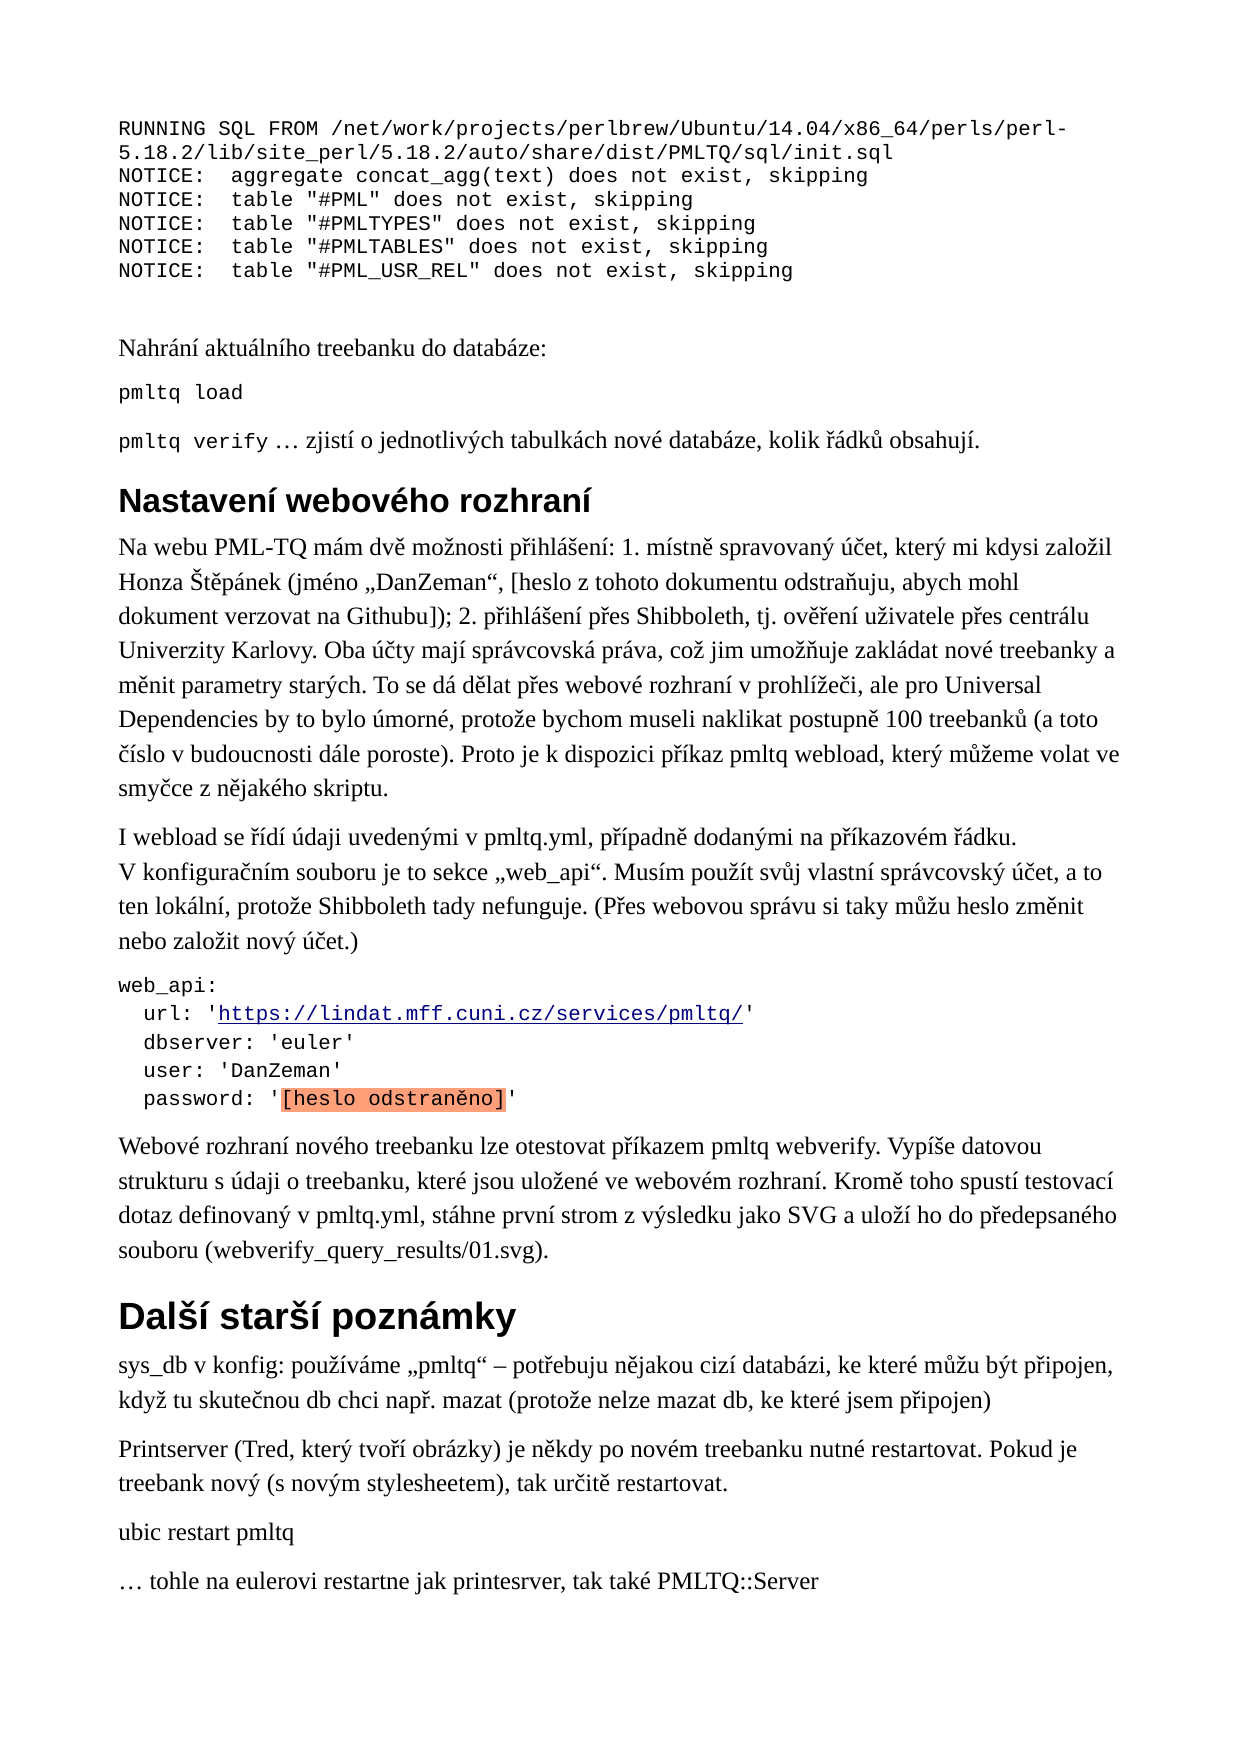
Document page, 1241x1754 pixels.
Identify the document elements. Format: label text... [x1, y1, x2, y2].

text web_api: url: 'https://lindat.mff.cuni.cz/services/pmltq/' dbserver: 'euler' user: 'DanZeman' password: '[heslo odstraněno]' [118, 975, 1122, 1112]
text Webové rozhraní nového treebanku lze otestovat příkazem pmltq webverify. Vypíše datovou strukturu s údaji o treebanku, které jsou uložené ve webovém rozhraní. Kromě toho spustí testovací dotaz definovaný v pmltq.yml, stáhne první strom z výsledku jako SVG a uloží ho do předepsaného souboru (webverify_query_results/01.svg). [118, 1131, 1122, 1263]
text sys_db v konfig: používáme „pmltq“ – potřebuju nějakou cizí databázi, ke které můžu být připojen, když tu skutečnou db chci např. mazat (protože nelze mazat db, ke které jsem připojen) [118, 1350, 1122, 1413]
text pmltq verify … zjistí o jednotlivých tabulkách nové databáze, kolik řádků obsahují. [118, 425, 1122, 454]
text NOTICE: table "#PML_USR_REL" does not exist, skipping [118, 260, 1122, 284]
text ubic restart pmltq [118, 1517, 1122, 1546]
text NOTICE: table "#PMLTYPES" does not exist, skipping [118, 213, 1122, 236]
text NOTICE: table "#PMLTABLES" does not exist, skipping [118, 236, 1122, 260]
text Printserver (Tred, který tvoří obrázky) je někdy po novém treebanku nutné restartovat. Pokud je treebank nový (s novým stylesheetem), tak určitě restartovat. [118, 1434, 1122, 1497]
text I webload se řídí údaji uvedenými v pmltq.yml, případně dodanými na příkazovém řádku. V konfiguračním souboru je to sekce „web_api“. Musím použít svůj vlastní správcovský účet, a to ten lokální, protože Shibboleth tady nefunguje. (Přes webovou správu si taky můžu heslo změnit nebo založit nový účet.) [118, 822, 1122, 955]
text Nahrání aktuálního treebanku do databáze: [118, 333, 1122, 361]
subtitle Nastavení webového rozhraní [118, 481, 1122, 519]
text pmltq load [118, 382, 1122, 405]
text NOTICE: aggregate concat_agg(text) does not exist, skipping [118, 165, 1122, 189]
subtitle Další starší poznámky [118, 1294, 1122, 1338]
text … tohle na eulerovi restartne jak printesrver, tak také PMLTQ::Server [118, 1566, 1122, 1595]
text Na webu PML-TQ mám dvě možnosti přihlášení: 1. místně spravovaný účet, který mi kdysi založil Honza Štěpánek (jméno „DanZeman“, [heslo z tohoto dokumentu odstraňuju, abych mohl dokument verzovat na Githubu]); 2. přihlášení přes Shibboleth, tj. ověření uživatele přes centrálu Univerzity Karlovy. Oba účty mají správcovská práva, což jim umožňuje zakládat nové treebanky a měnit parametry starých. To se dá dělat přes webové rozhraní v prohlížeči, ale pro Universal Dependencies by to bylo úmorné, protože bychom museli naklikat postupně 100 treebanků (a toto číslo v budoucnosti dále poroste). Proto je k dispozici příkaz pmltq webload, který můžeme volat ve smyčce z nějakého skriptu. [118, 532, 1122, 802]
text RUNNING SQL FROM /net/work/projects/perlbrew/Ubuntu/14.04/x86_64/perls/perl-5.18.2/lib/site_perl/5.18.2/auto/share/dist/PMLTQ/sql/init.sql [118, 118, 1122, 165]
text NOTICE: table "#PML" does not exist, skipping [118, 189, 1122, 213]
